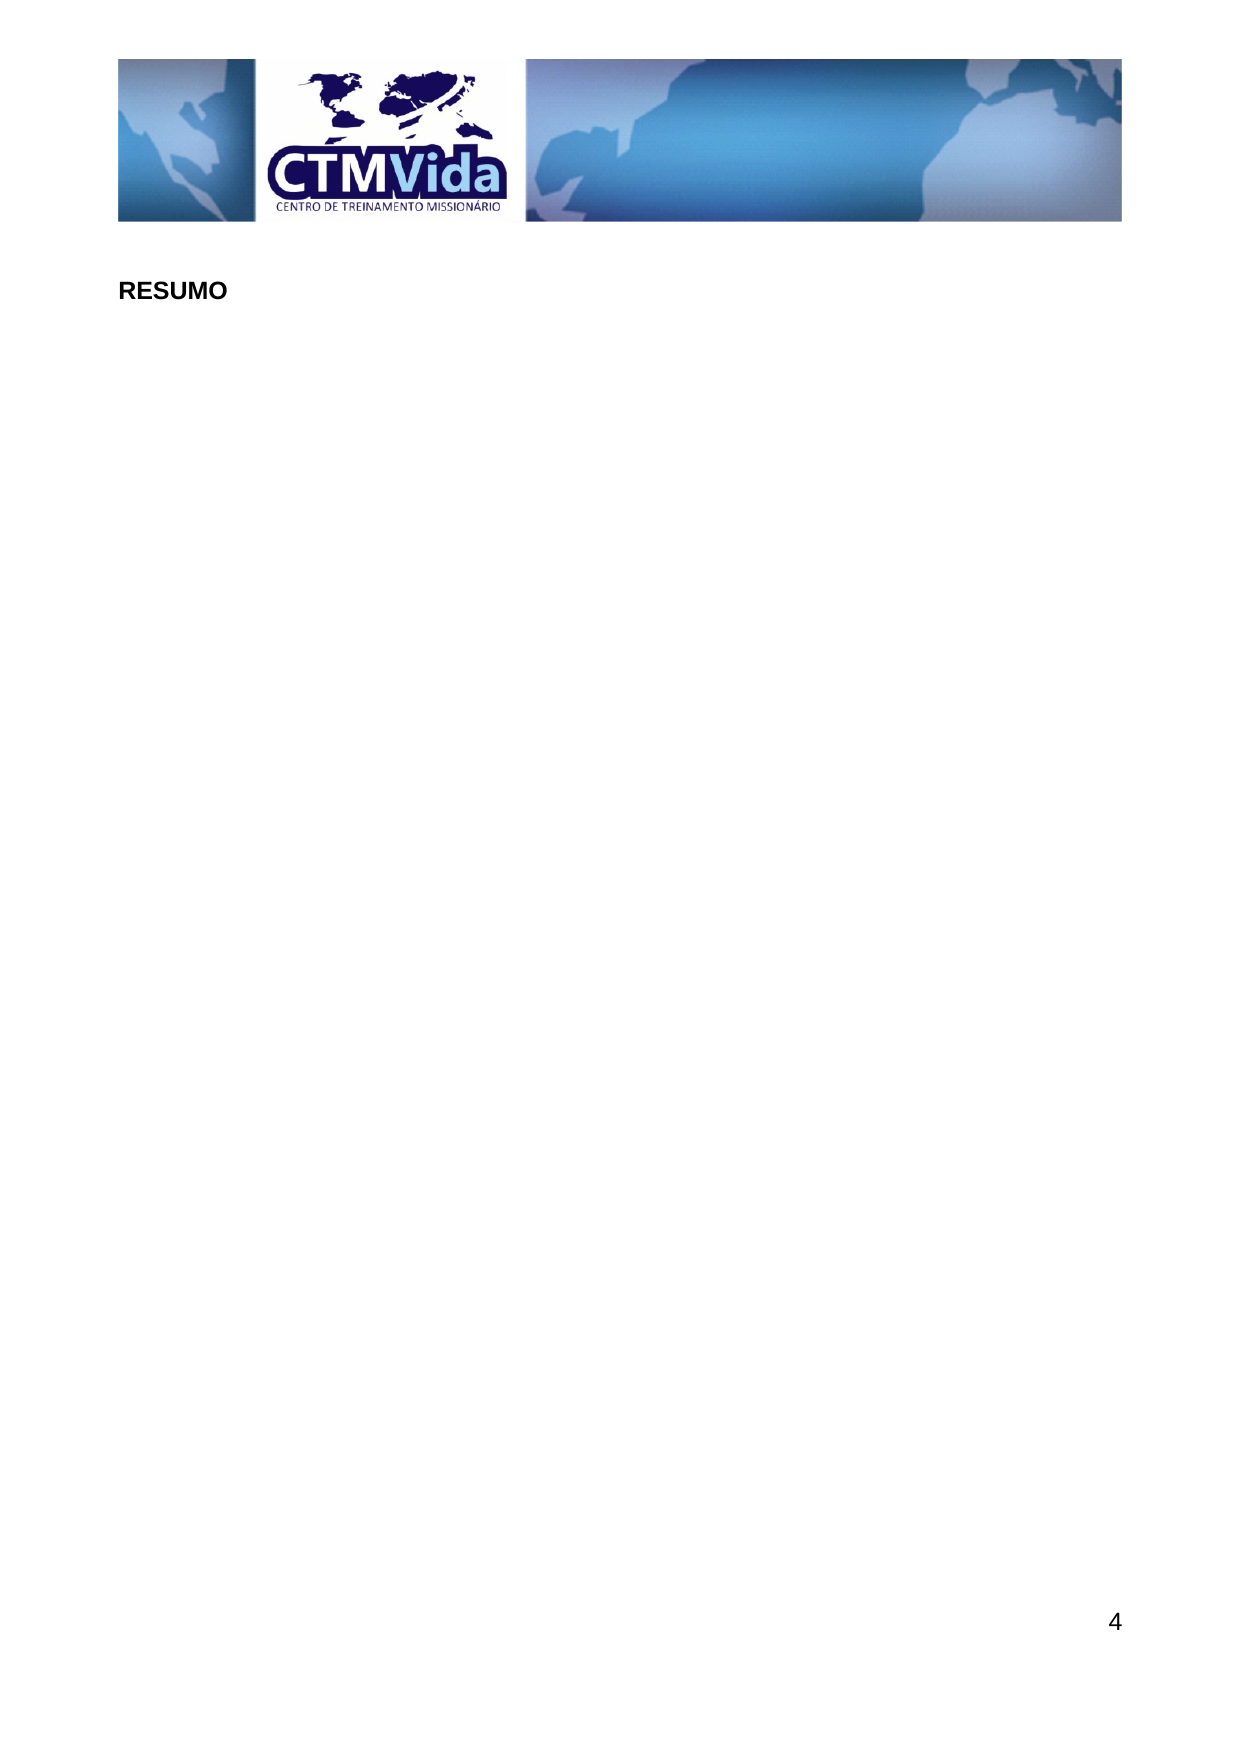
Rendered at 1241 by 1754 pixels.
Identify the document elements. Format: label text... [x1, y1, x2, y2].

picture [118, 59, 1122, 222]
subtitle Resumo [118, 276, 1122, 305]
